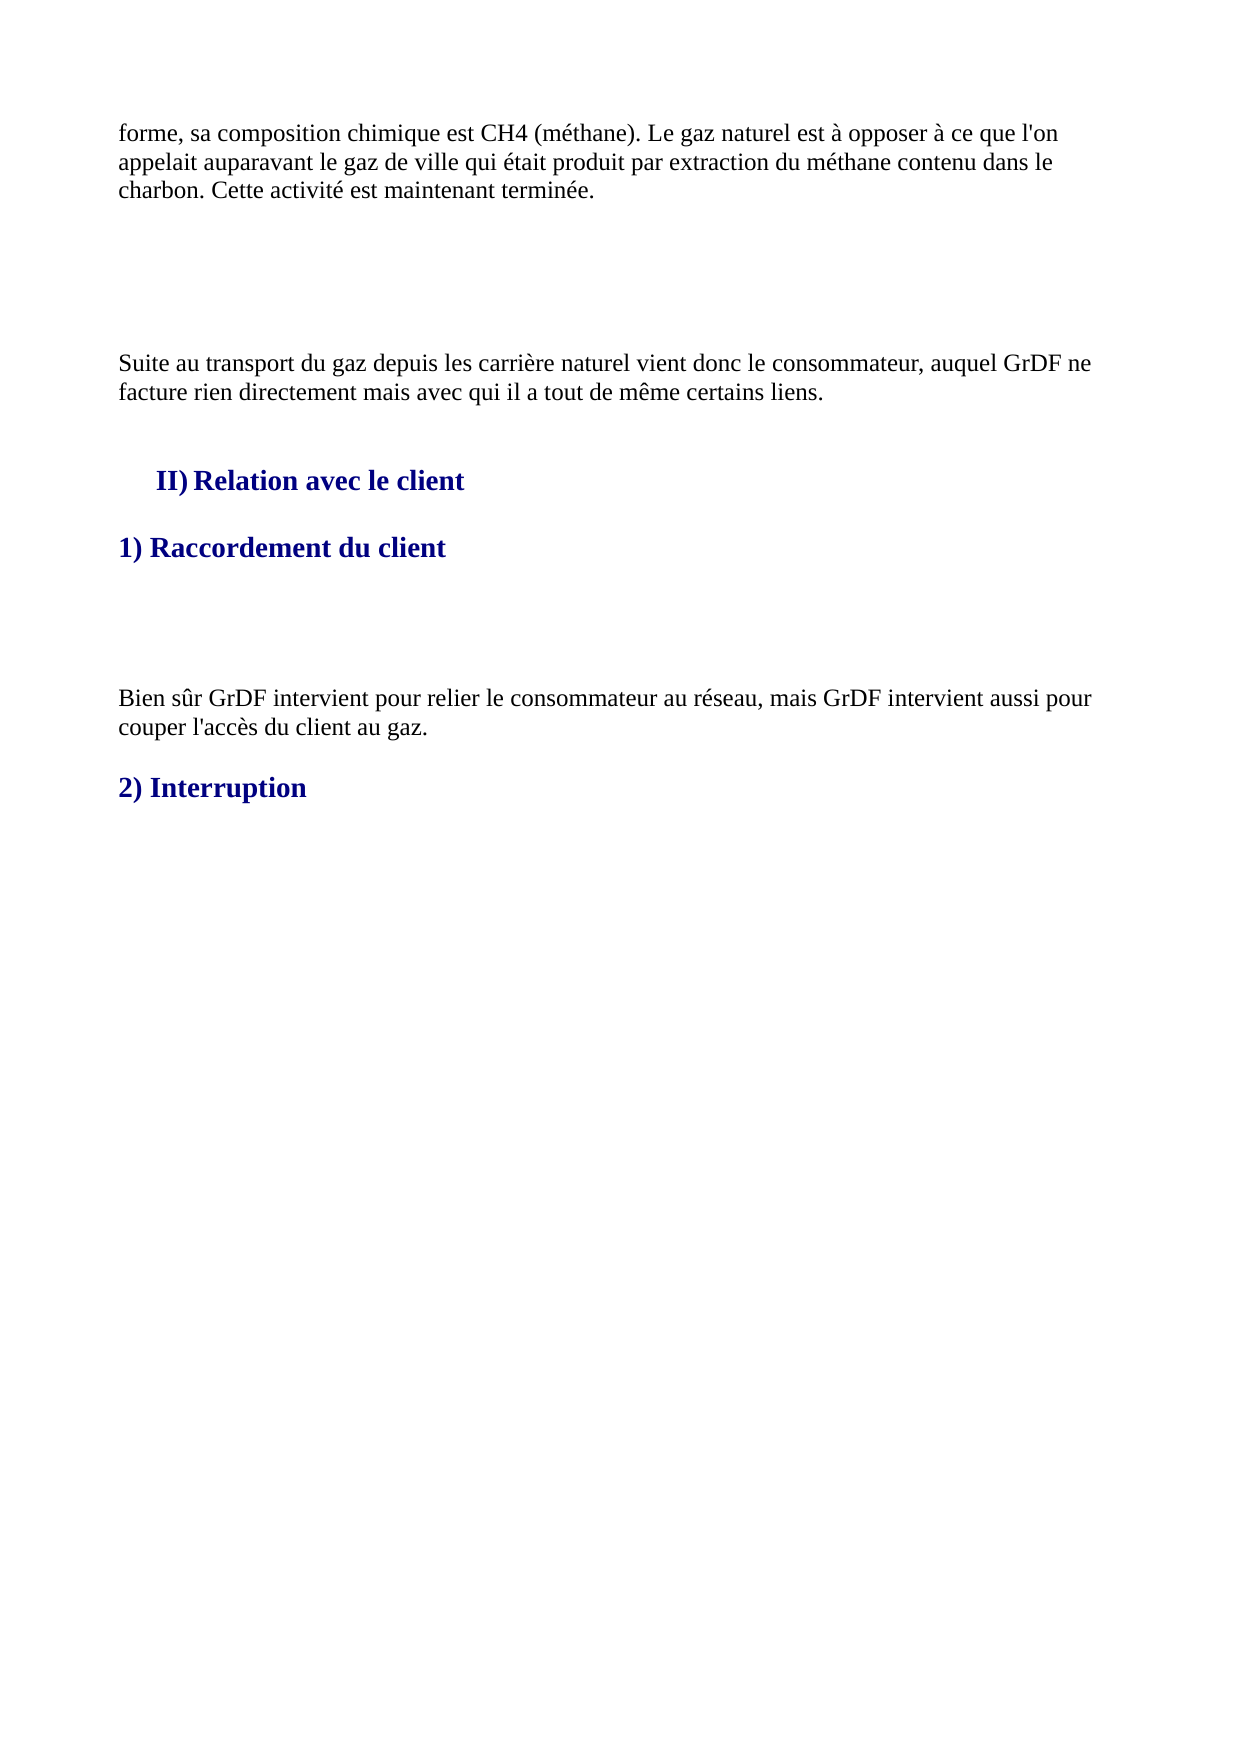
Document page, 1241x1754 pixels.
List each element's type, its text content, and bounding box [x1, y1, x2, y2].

text 2) Interruption [118, 770, 1122, 803]
text Bien sûr GrDF intervient pour relier le consommateur au réseau, mais GrDF intervient aussi pour couper l'accès du client au gaz. [118, 683, 1122, 741]
text Suite au transport du gaz depuis les carrière naturel vient donc le consommateur, auquel GrDF ne facture rien directement mais avec qui il a tout de même certains liens. [118, 348, 1122, 406]
list Relation avec le client [156, 463, 1122, 497]
text 1) Raccordement du client [118, 530, 1122, 564]
text forme, sa composition chimique est CH4 (méthane). Le gaz naturel est à opposer à ce que l'on appelait auparavant le gaz de ville qui était produit par extraction du méthane contenu dans le charbon. Cette activité est maintenant terminée. [118, 118, 1122, 204]
